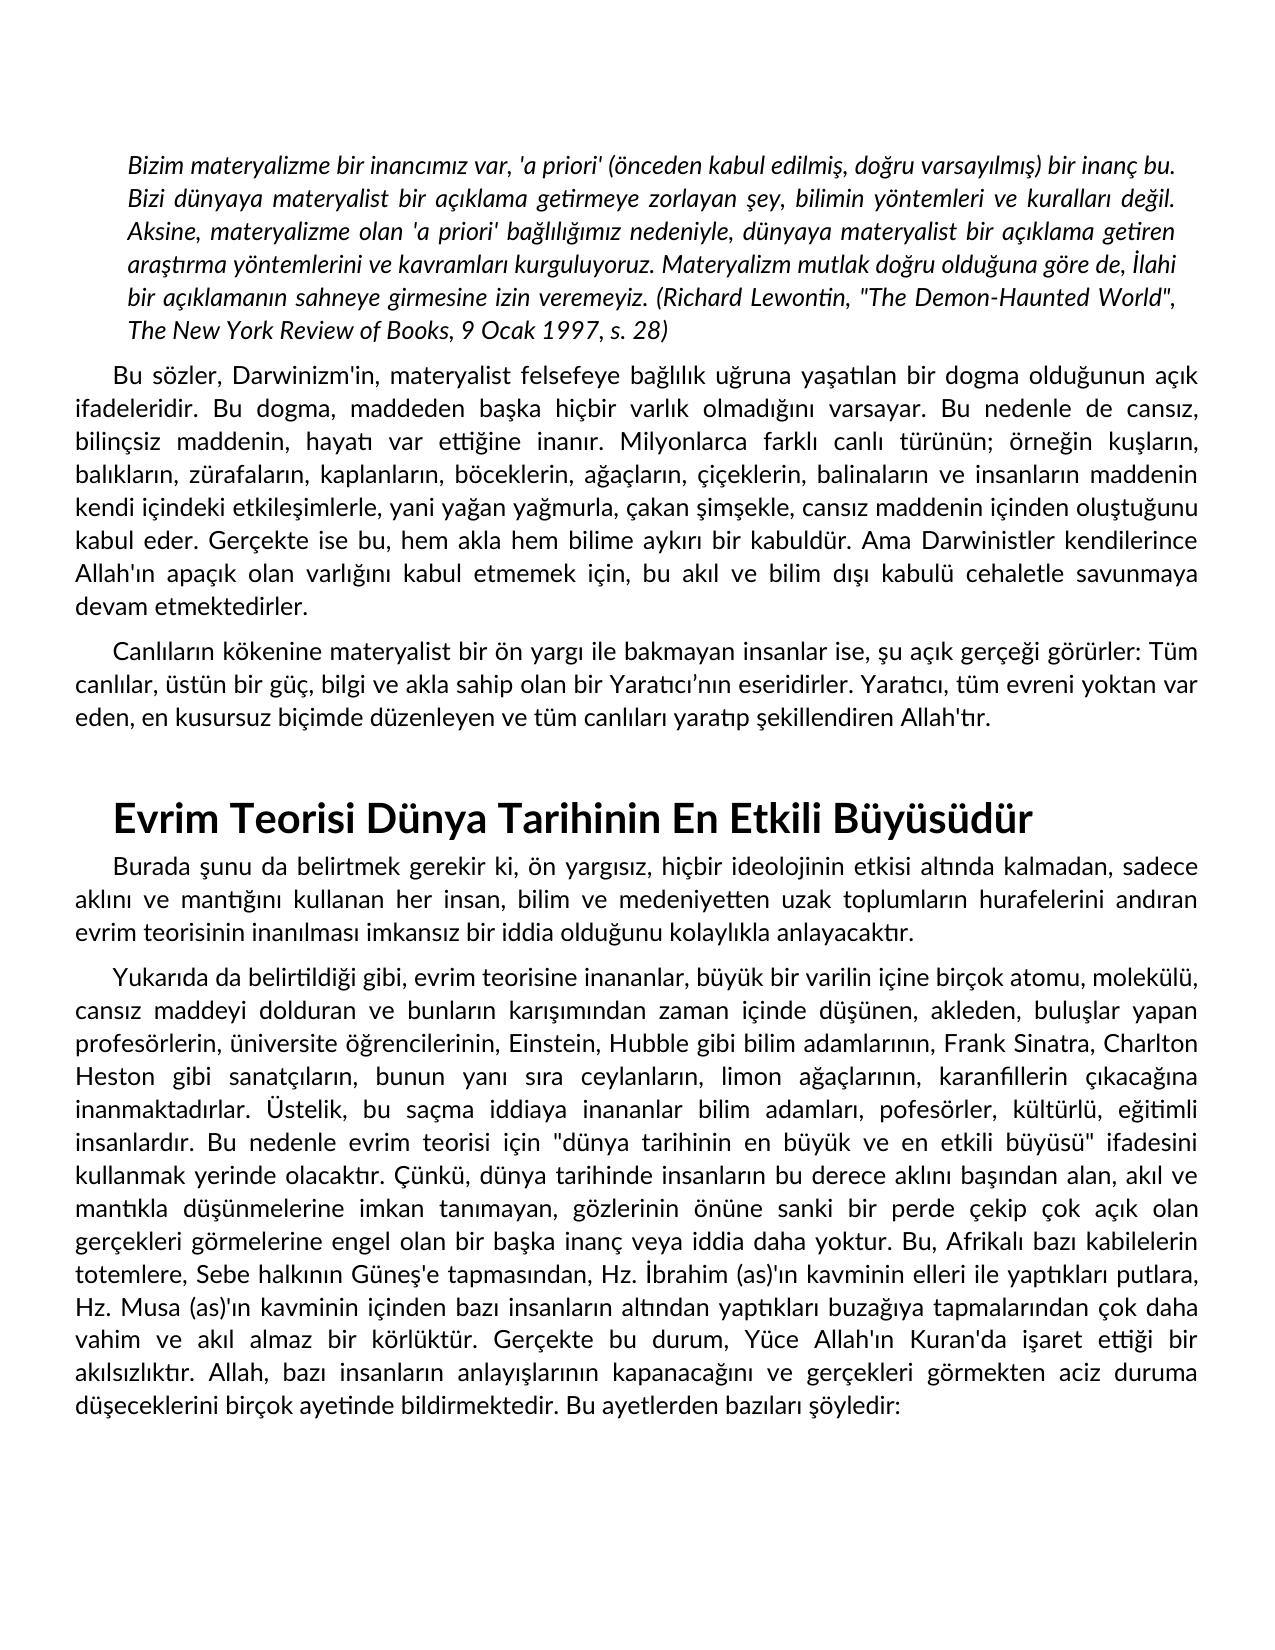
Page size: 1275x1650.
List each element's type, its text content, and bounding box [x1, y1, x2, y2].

text Canlıların kökenine materyalist bir ön yargı ile bakmayan insanlar ise, şu açık gerçeği görürler: Tüm canlılar, üstün bir güç, bilgi ve akla sahip olan bir Yaratıcı’nın eseridirler. Yaratıcı, tüm evreni yoktan var eden, en kusursuz biçimde düzenleyen ve tüm canlıları yaratıp şekillendiren Allah'tır. [75, 636, 1200, 732]
text Bizim materyalizme bir inancımız var, 'a priori' (önceden kabul edilmiş, doğru varsayılmış) bir inanç bu. Bizi dünyaya materyalist bir açıklama getirmeye zorlayan şey, bilimin yöntemleri ve kuralları değil. Aksine, materyalizme olan 'a priori' bağlılığımız nedeniyle, dünyaya materyalist bir açıklama getiren araştırma yöntemlerini ve kavramları kurguluyoruz. Materyalizm mutlak doğru olduğuna göre de, İlahi bir açıklamanın sahneye girmesine izin veremeyiz. (Richard Lewontin, "The Demon-Haunted World", The New York Review of Books, 9 Ocak 1997, s. 28) [127, 150, 1177, 344]
subtitle Evrim Teorisi Dünya Tarihinin En Etkili Büyüsüdür [112, 792, 1200, 842]
text Burada şunu da belirtmek gerekir ki, ön yargısız, hiçbir ideolojinin etkisi altında kalmadan, sadece aklını ve mantığını kullanan her insan, bilim ve medeniyetten uzak toplumların hurafelerini andıran evrim teorisinin inanılması imkansız bir iddia olduğunu kolaylıkla anlayacaktır. [75, 851, 1200, 947]
text Bu sözler, Darwinizm'in, materyalist felsefeye bağlılık uğruna yaşatılan bir dogma olduğunun açık ifadeleridir. Bu dogma, maddeden başka hiçbir varlık olmadığını varsayar. Bu nedenle de cansız, bilinçsiz maddenin, hayatı var ettiğine inanır. Milyonlarca farklı canlı türünün; örneğin kuşların, balıkların, zürafaların, kaplanların, böceklerin, ağaçların, çiçeklerin, balinaların ve insanların maddenin kendi içindeki etkileşimlerle, yani yağan yağmurla, çakan şimşekle, cansız maddenin içinden oluştuğunu kabul eder. Gerçekte ise bu, hem akla hem bilime aykırı bir kabuldür. Ama Darwinistler kendilerince Allah'ın apaçık olan varlığını kabul etmemek için, bu akıl ve bilim dışı kabulü cehaletle savunmaya devam etmektedirler. [75, 360, 1200, 620]
text Yukarıda da belirtildiği gibi, evrim teorisine inananlar, büyük bir varilin içine birçok atomu, molekülü, cansız maddeyi dolduran ve bunların karışımından zaman içinde düşünen, akleden, buluşlar yapan profesörlerin, üniversite öğrencilerinin, Einstein, Hubble gibi bilim adamlarının, Frank Sinatra, Charlton Heston gibi sanatçıların, bunun yanı sıra ceylanların, limon ağaçlarının, karanfillerin çıkacağına inanmaktadırlar. Üstelik, bu saçma iddiaya inananlar bilim adamları, pofesörler, kültürlü, eğitimli insanlardır. Bu nedenle evrim teorisi için "dünya tarihinin en büyük ve en etkili büyüsü" ifadesini kullanmak yerinde olacaktır. Çünkü, dünya tarihinde insanların bu derece aklını başından alan, akıl ve mantıkla düşünmelerine imkan tanımayan, gözlerinin önüne sanki bir perde çekip çok açık olan gerçekleri görmelerine engel olan bir başka inanç veya iddia daha yoktur. Bu, Afrikalı bazı kabilelerin totemlere, Sebe halkının Güneş'e tapmasından, Hz. İbrahim (as)'ın kavminin elleri ile yaptıkları putlara, Hz. Musa (as)'ın kavminin içinden bazı insanların altından yaptıkları buzağıya tapmalarından çok daha vahim ve akıl almaz bir körlüktür. Gerçekte bu durum, Yüce Allah'ın Kuran'da işaret ettiği bir akılsızlıktır. Allah, bazı insanların anlayışlarının kapanacağını ve gerçekleri görmekten aciz duruma düşeceklerini birçok ayetinde bildirmektedir. Bu ayetlerden bazıları şöyledir: [75, 962, 1200, 1420]
